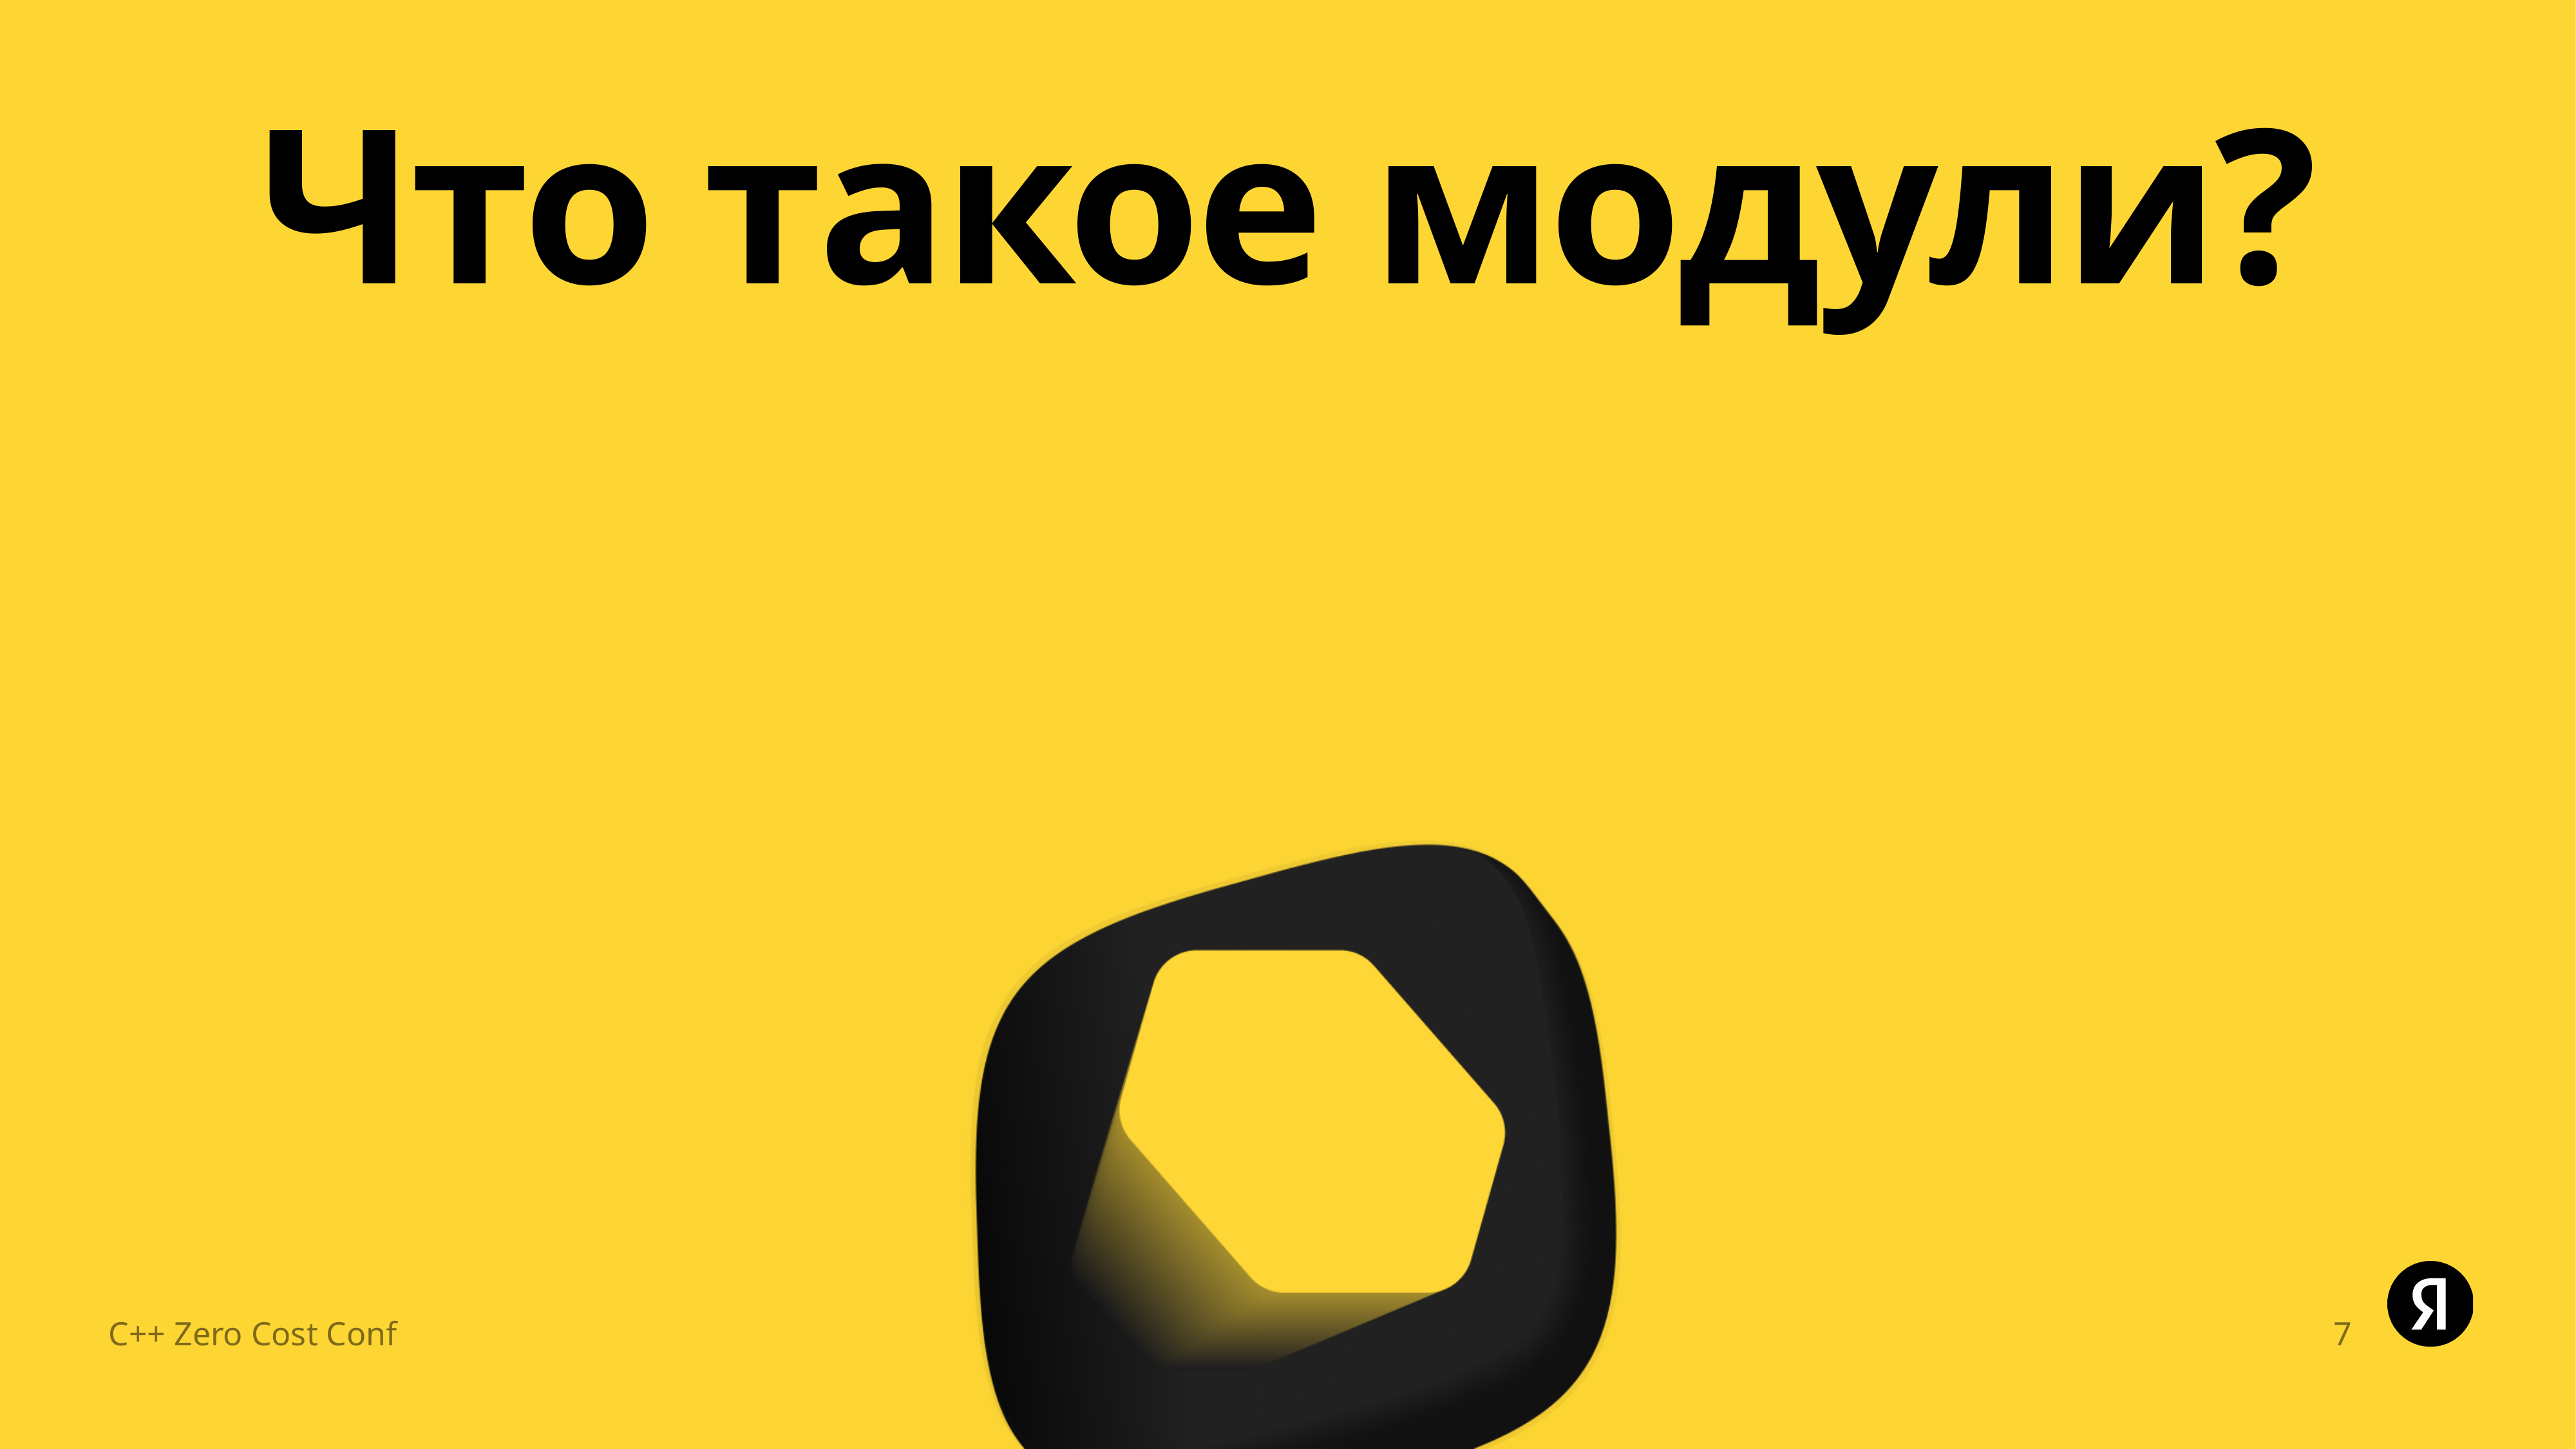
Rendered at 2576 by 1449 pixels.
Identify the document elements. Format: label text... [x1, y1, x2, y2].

picture [578, 782, 1938, 1449]
title Что такое модули? [104, 97, 2471, 329]
picture [2387, 1261, 2474, 1347]
